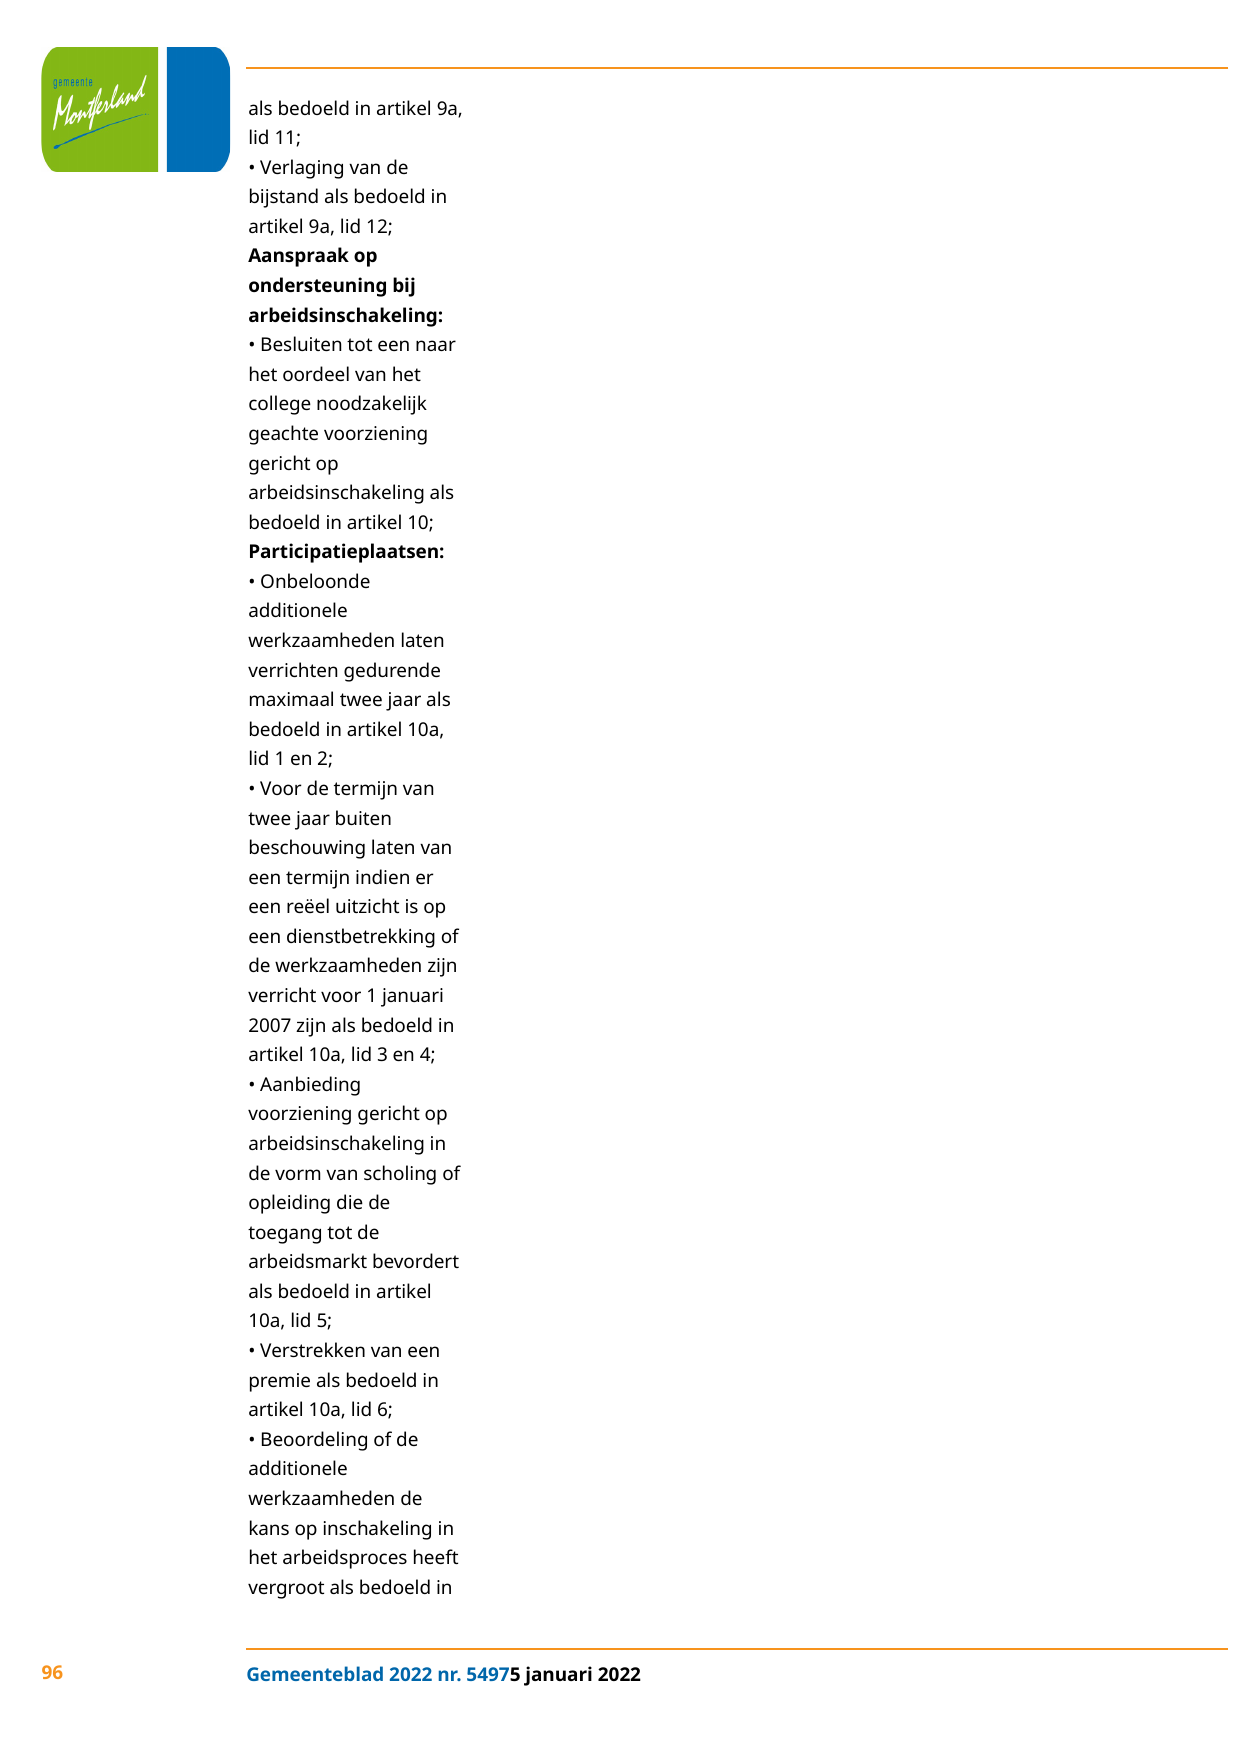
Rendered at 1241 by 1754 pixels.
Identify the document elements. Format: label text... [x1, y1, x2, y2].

table_cell [808, 95, 980, 1600]
table_cell [465, 95, 636, 1600]
table_cell als bedoeld in artikel 9a, lid 11; • Verlaging van de bijstand als bedoeld in artikel 9a, lid 12; Aanspraak op ondersteuning bij arbeidsinschakeling: • Besluiten tot een naar het oordeel van het college noodzakelijk geachte voorziening gericht op arbeidsinschakeling als bedoeld in artikel 10; Participatieplaatsen: • Onbeloonde additionele werkzaamheden laten verrichten gedurende maximaal twee jaar als bedoeld in artikel 10a, lid 1 en 2; • Voor de termijn van twee jaar buiten beschouwing laten van een termijn indien er een reëel uitzicht is op een dienstbetrekking of de werkzaamheden zijn verricht voor 1 januari 2007 zijn als bedoeld in artikel 10a, lid 3 en 4; • Aanbieding voorziening gericht op arbeidsinschakeling in de vorm van scholing of opleiding die de toegang tot de arbeidsmarkt bevordert als bedoeld in artikel 10a, lid 5; • Verstrekken van een premie als bedoeld in artikel 10a, lid 6; • Beoordeling of de additionele werkzaamheden de kans op inschakeling in het arbeidsproces heeft vergroot als bedoeld in [248, 95, 464, 1600]
table_cell [636, 95, 808, 1600]
picture [41, 47, 231, 172]
table_cell [980, 95, 1152, 1600]
